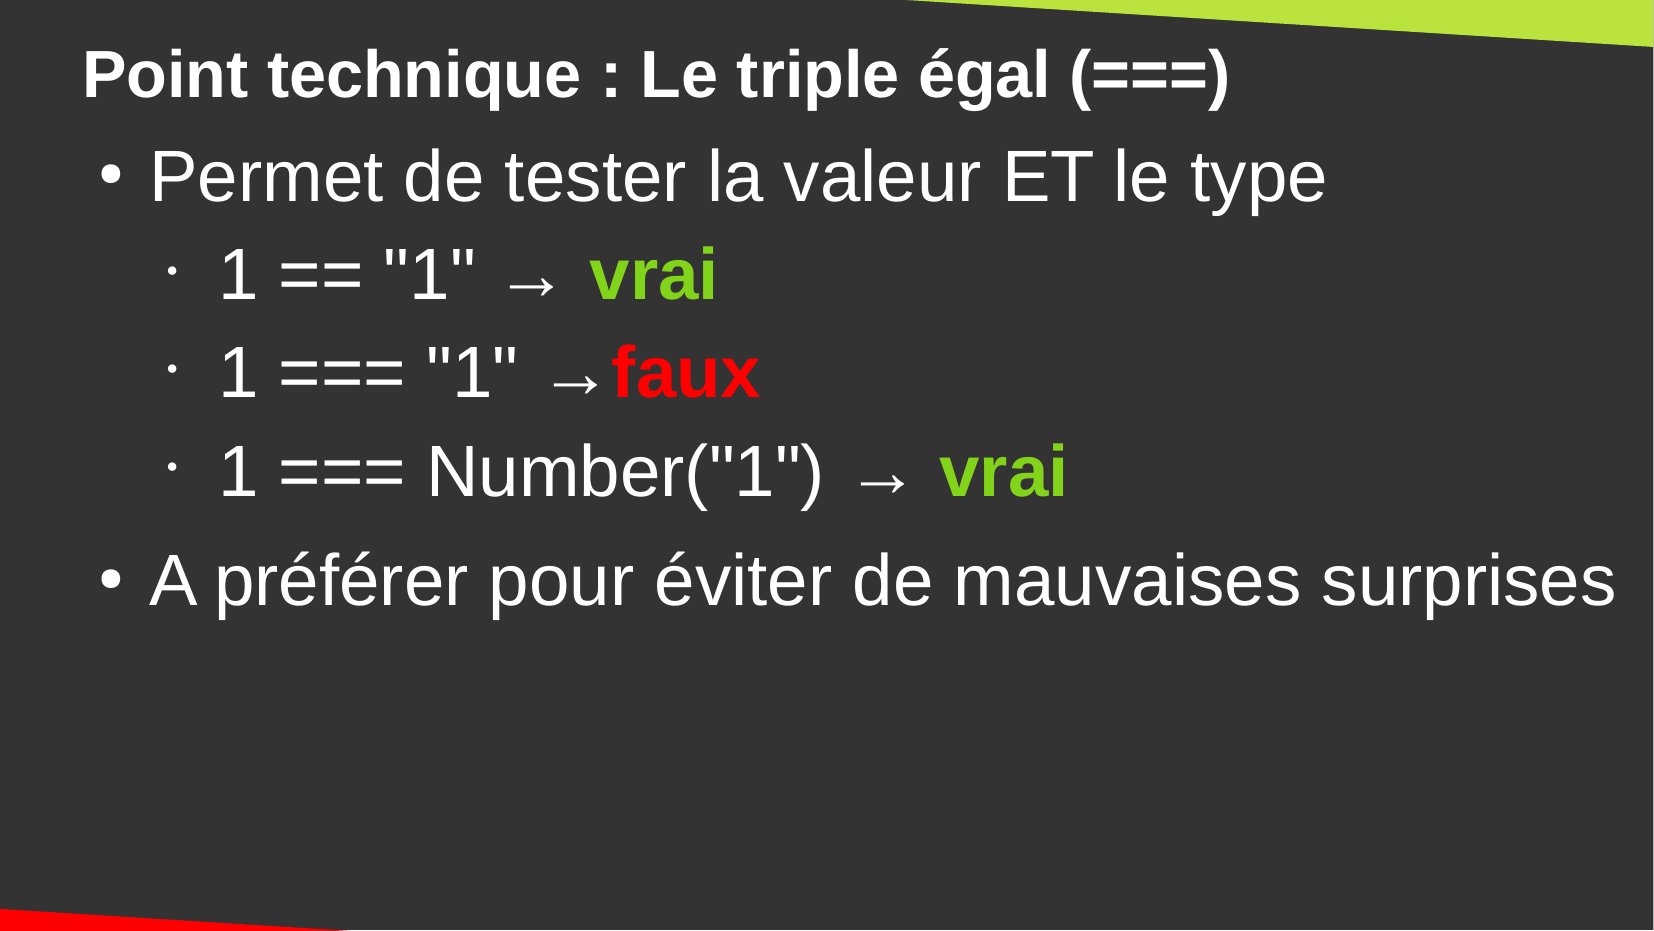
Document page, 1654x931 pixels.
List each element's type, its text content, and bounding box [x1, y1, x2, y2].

text_box [906, 0, 1654, 47]
title Point technique : Le triple égal (===) [82, 37, 1571, 114]
text_box [0, 908, 351, 931]
list Permet de tester la valeur ET le type 1 == "1" → vrai 1 === "1" →faux 1 === Number("1") → vrai A préférer pour éviter de mauvaises surprises [80, 135, 1620, 697]
